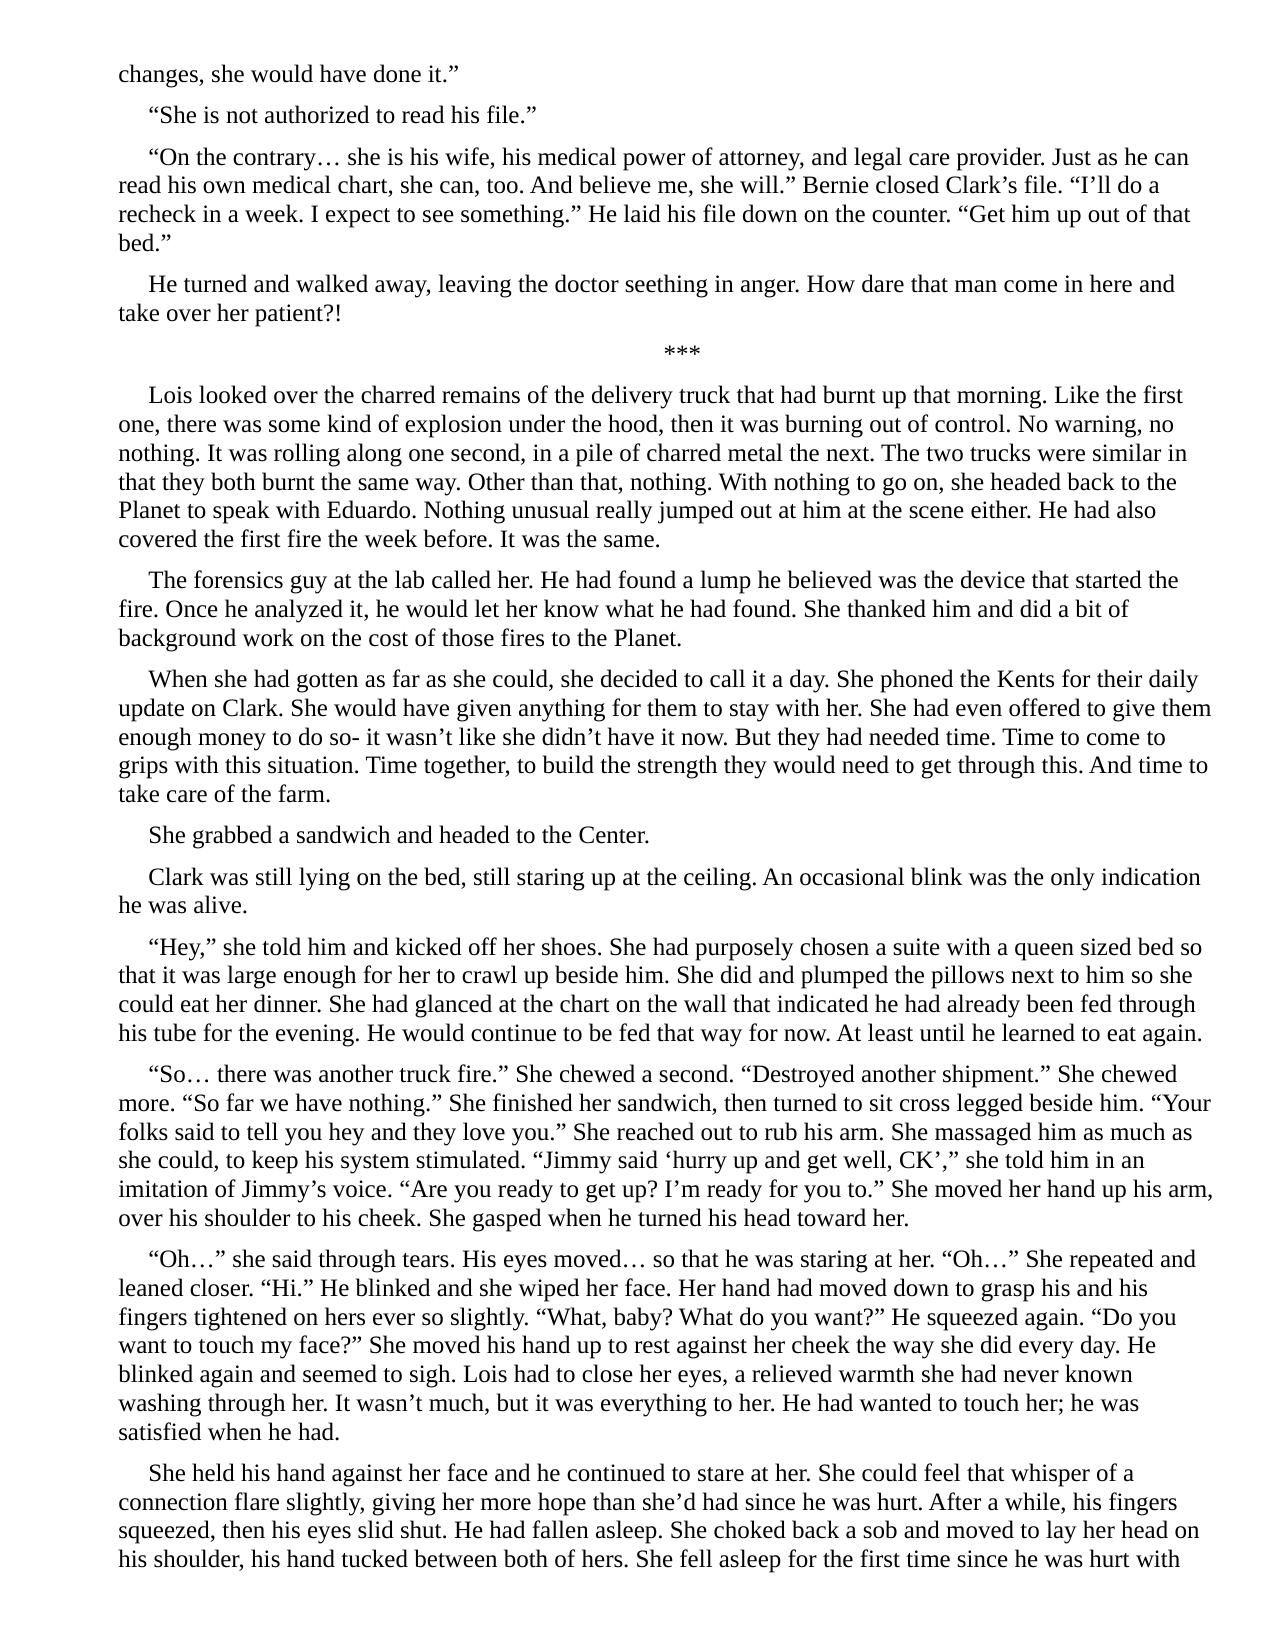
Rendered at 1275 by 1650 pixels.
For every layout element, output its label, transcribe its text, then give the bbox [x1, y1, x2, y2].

text *** [118, 339, 1216, 368]
text She held his hand against her face and he continued to stare at her. She could feel that whisper of a connection flare slightly, giving her more hope than she’d had since he was hurt. After a while, his fingers squeezed, then his eyes slid shut. He had fallen asleep. She choked back a sob and moved to lay her head on his shoulder, his hand tucked between both of hers. She fell asleep for the first time since he was hurt with [118, 1458, 1216, 1573]
text Clark was still lying on the bed, still staring up at the ceiling. An occasional blink was the only indication he was alive. [118, 862, 1216, 919]
text The forensics guy at the lab called her. He had found a lump he believed was the device that started the fire. Once he analyzed it, he would let her know what he had found. She thanked him and did a bit of background work on the cost of those fires to the Planet. [118, 565, 1216, 652]
text He turned and walked away, leaving the doctor seething in anger. How dare that man come in here and take over her patient?! [118, 269, 1216, 327]
text changes, she would have done it.” [118, 59, 1216, 88]
text Lois looked over the charred remains of the delivery truck that had burnt up that morning. Like the first one, there was some kind of explosion under the hood, then it was burning out of control. No warning, no nothing. It was rolling along one second, in a pile of charred metal the next. The two trucks were similar in that they both burnt the same way. Other than that, nothing. With nothing to go on, she headed back to the Planet to speak with Eduardo. Nothing unusual really jumped out at him at the scene either. He had also covered the first fire the week before. It was the same. [118, 380, 1216, 553]
text “On the contrary… she is his wife, his medical power of attorney, and legal care provider. Just as he can read his own medical chart, she can, too. And believe me, she will.” Bernie closed Clark’s file. “I’ll do a recheck in a week. I expect to see something.” He laid his file down on the counter. “Get him up out of that bed.” [118, 142, 1216, 257]
text “She is not authorized to read his file.” [118, 100, 1216, 129]
text She grabbed a sandwich and headed to the Center. [118, 820, 1216, 849]
text When she had gotten as far as she could, she decided to call it a day. She phoned the Kents for their daily update on Clark. She would have given anything for them to stay with her. She had even offered to give them enough money to do so- it wasn’t like she didn’t have it now. But they had needed time. Time to come to grips with this situation. Time together, to build the strength they would need to get through this. And time to take care of the farm. [118, 664, 1216, 808]
text “Oh…” she said through tears. His eyes moved… so that he was staring at her. “Oh…” She repeated and leaned closer. “Hi.” He blinked and she wiped her face. Her hand had moved down to grasp his and his fingers tightened on hers ever so slightly. “What, baby? What do you want?” He squeezed again. “Do you want to touch my face?” She moved his hand up to rest against her cheek the way she did every day. He blinked again and seemed to sigh. Lois had to close her eyes, a relieved warmth she had never known washing through her. It wasn’t much, but it was everything to her. He had wanted to touch her; he was satisfied when he had. [118, 1244, 1216, 1445]
text “So… there was another truck fire.” She chewed a second. “Destroyed another shipment.” She chewed more. “So far we have nothing.” She finished her sandwich, then turned to sit cross legged beside him. “Your folks said to tell you hey and they love you.” She reached out to rub his arm. She massaged him as much as she could, to keep his system stimulated. “Jimmy said ‘hurry up and get well, CK’,” she told him in an imitation of Jimmy’s voice. “Are you ready to get up? I’m ready for you to.” She moved her hand up his arm, over his shoulder to his cheek. She gasped when he turned his head toward her. [118, 1059, 1216, 1232]
text “Hey,” she told him and kicked off her shoes. She had purposely chosen a suite with a queen sized bed so that it was large enough for her to crawl up beside him. She did and plumped the pillows next to him so she could eat her dinner. She had glanced at the chart on the wall that indicated he had already been fed through his tube for the evening. He would continue to be fed that way for now. At least until he learned to eat again. [118, 932, 1216, 1047]
